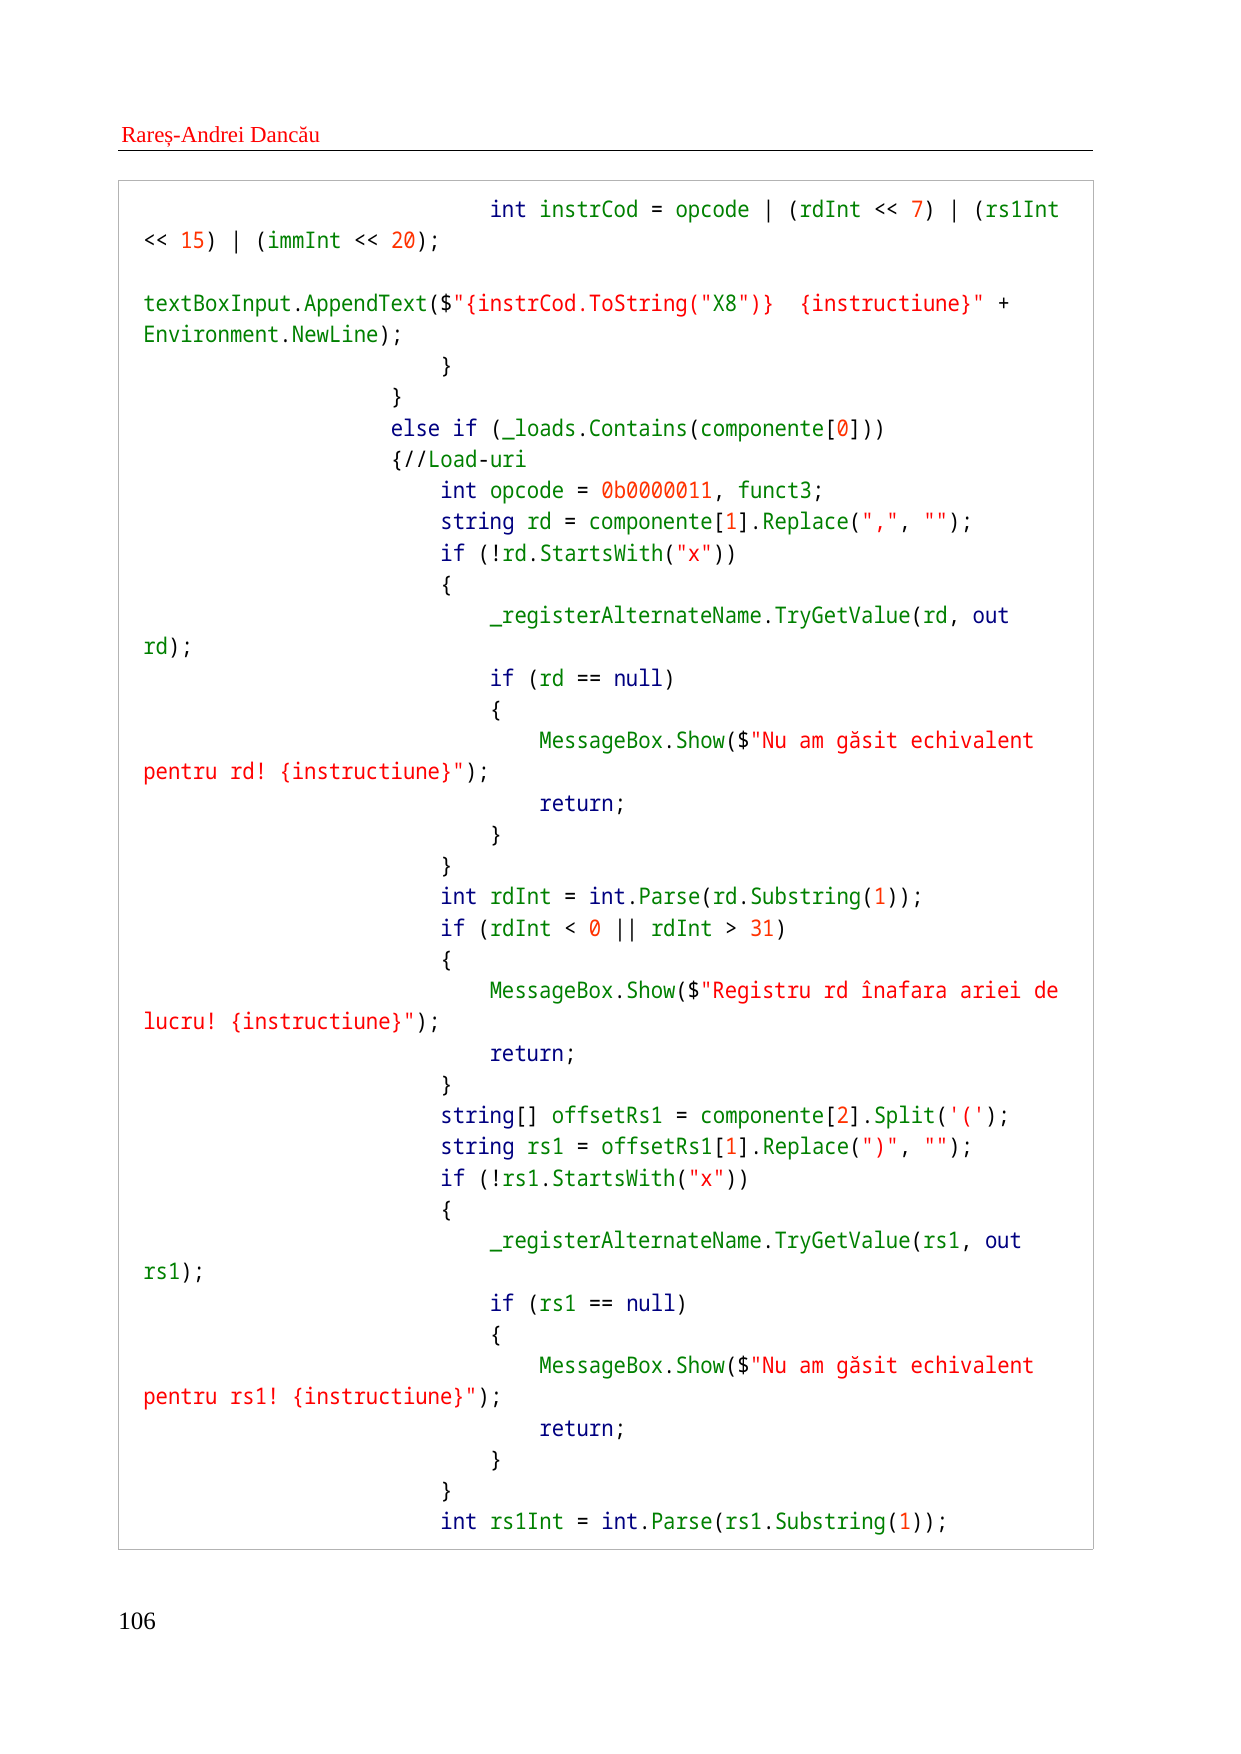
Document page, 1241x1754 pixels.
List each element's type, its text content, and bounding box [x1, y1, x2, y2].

text } [119, 836, 1093, 868]
text if (rs1 == null) [119, 1274, 1093, 1305]
text int rs1Int = int.Parse(rs1.Substring(1)); [119, 1493, 1093, 1549]
text int opcode = 0b0000011, funct3; [119, 461, 1093, 493]
text } [119, 1430, 1093, 1461]
text } [119, 368, 1093, 399]
text MessageBox.Show($"Nu am găsit echivalent pentru rd! {instructiune}"); [119, 711, 1093, 774]
text { [119, 1180, 1093, 1211]
text if (rdInt < 0 || rdInt > 31) [119, 899, 1093, 930]
text return; [119, 1024, 1093, 1055]
text MessageBox.Show($"Nu am găsit echivalent pentru rs1! {instructiune}"); [119, 1336, 1093, 1399]
text return; [119, 1399, 1093, 1430]
text { [119, 680, 1093, 711]
text textBoxInput.AppendText($"{instrCod.ToString("X8")} {instructiune}" + Environment.NewLine); [119, 243, 1093, 336]
text string rd = componente[1].Replace(",", ""); [119, 493, 1093, 524]
text if (!rd.StartsWith("x")) [119, 524, 1093, 555]
text } [119, 336, 1093, 368]
text { [119, 555, 1093, 586]
text } [119, 805, 1093, 836]
text else if (_loads.Contains(componente[0])) [119, 399, 1093, 430]
text {//Load-uri [119, 430, 1093, 461]
text { [119, 1305, 1093, 1336]
text string rs1 = offsetRs1[1].Replace(")", ""); [119, 1118, 1093, 1149]
text int rdInt = int.Parse(rd.Substring(1)); [119, 868, 1093, 899]
text _registerAlternateName.TryGetValue(rs1, out rs1); [119, 1211, 1093, 1274]
text return; [119, 774, 1093, 805]
text { [119, 930, 1093, 961]
text } [119, 1461, 1093, 1493]
text if (rd == null) [119, 649, 1093, 680]
text _registerAlternateName.TryGetValue(rd, out rd); [119, 586, 1093, 649]
text } [119, 1055, 1093, 1086]
text string[] offsetRs1 = componente[2].Split('('); [119, 1086, 1093, 1118]
text MessageBox.Show($"Registru rd înafara ariei de lucru! {instructiune}"); [119, 961, 1093, 1024]
text if (!rs1.StartsWith("x")) [119, 1149, 1093, 1180]
text int instrCod = opcode | (rdInt << 7) | (rs1Int << 15) | (immInt << 20); [119, 181, 1093, 243]
